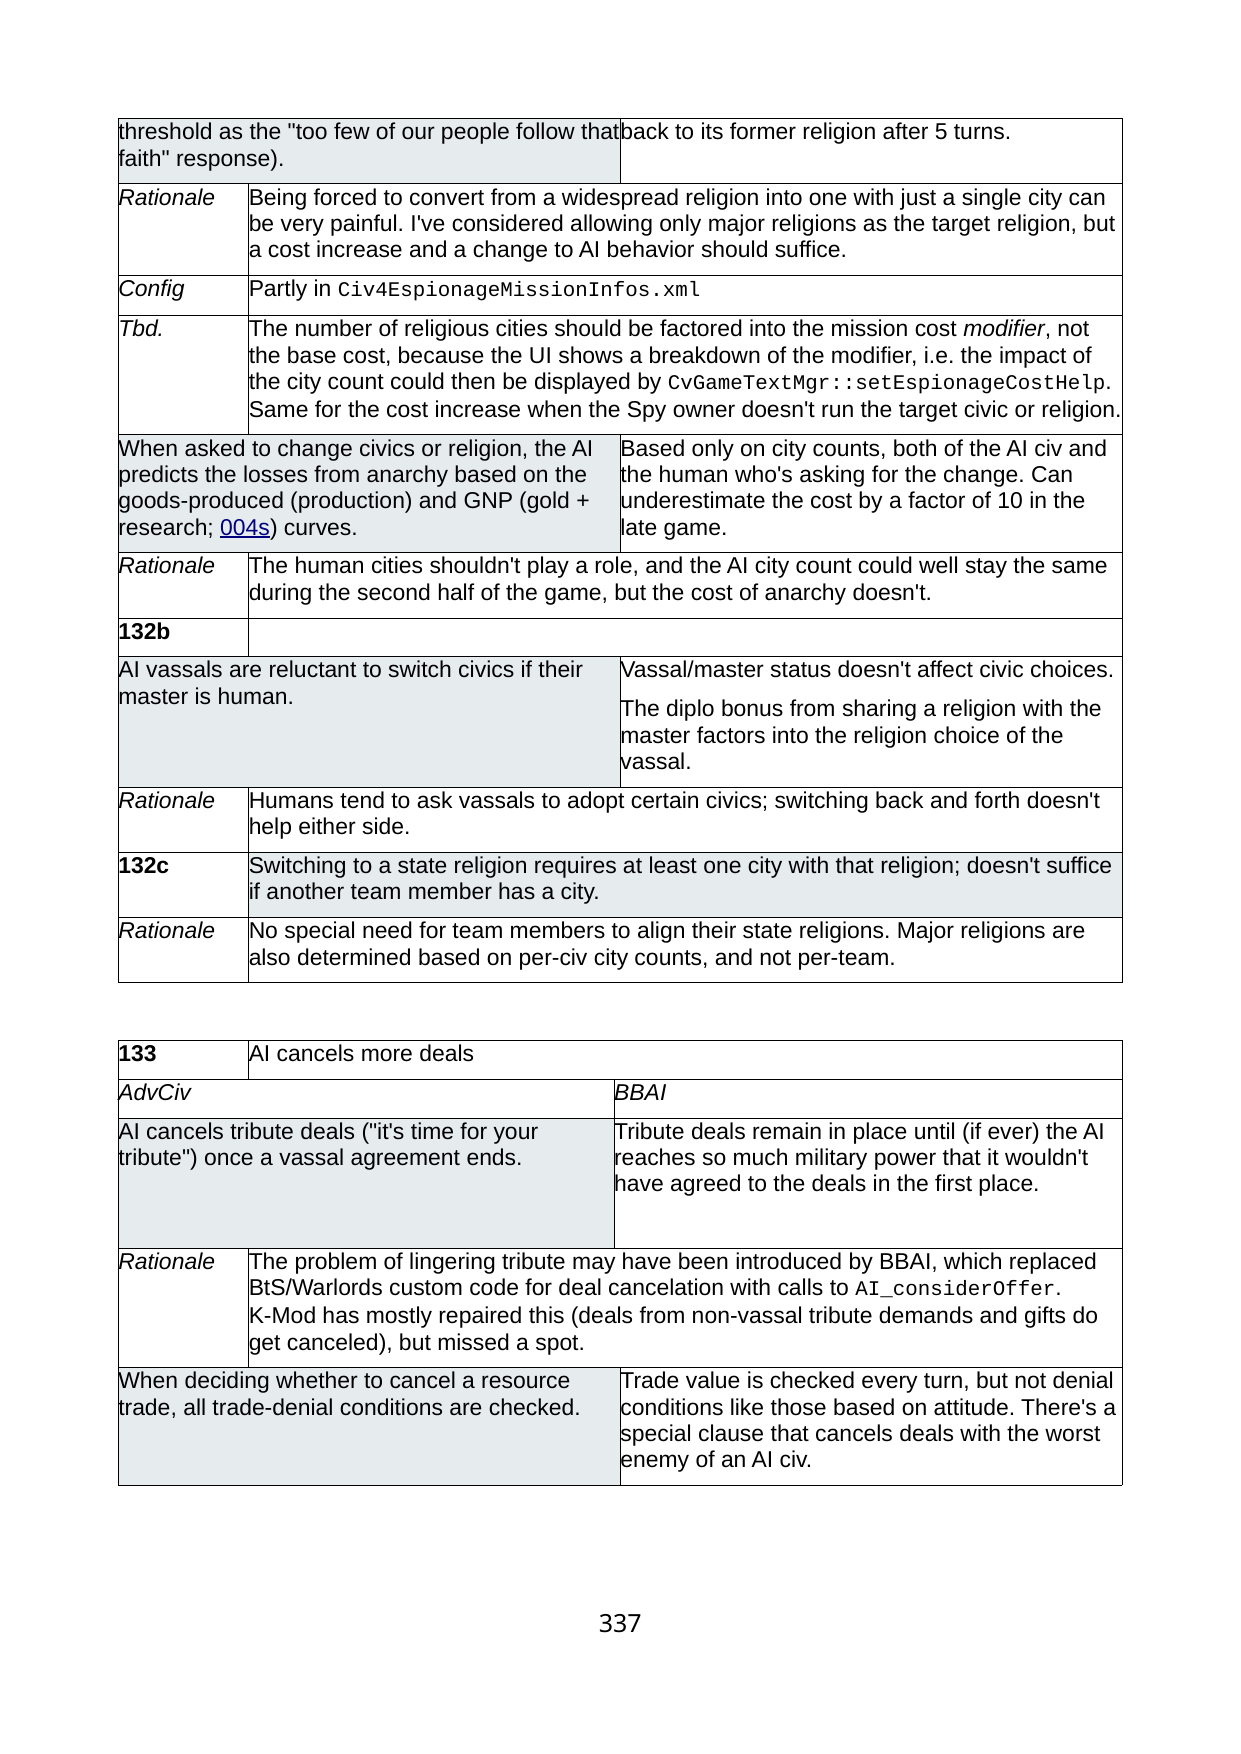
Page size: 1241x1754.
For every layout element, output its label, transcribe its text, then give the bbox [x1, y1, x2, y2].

table_cell When asked to change civics or religion, the AI predicts the losses from anarchy based on the goods-produced (production) and GNP (gold + research; 004s) curves. [119, 435, 620, 552]
table_header 133 [119, 1041, 248, 1079]
table_cell AI cancels tribute deals ("it's time for your tribute") once a vassal agreement ends. [119, 1119, 614, 1248]
table_cell When deciding whether to cancel a resource trade, all trade-denial conditions are checked. [119, 1368, 620, 1485]
table_cell Rationale [119, 788, 248, 852]
table_cell threshold as the "too few of our people follow that faith" response). [119, 119, 620, 183]
table_cell [249, 619, 1122, 656]
table_cell BBAI [615, 1080, 1122, 1118]
table_cell Tbd. [119, 316, 248, 434]
table_cell back to its former religion after 5 turns. [621, 119, 1122, 183]
table_header AI cancels more deals [249, 1041, 1122, 1079]
table_cell Config [119, 276, 248, 315]
table_cell AdvCiv [119, 1080, 614, 1118]
table_cell 132c [119, 853, 248, 917]
table_cell Trade value is checked every turn, but not denial conditions like those based on attitude. There's a special clause that cancels deals with the worst enemy of an AI civ. [621, 1368, 1122, 1485]
table_cell AI vassals are reluctant to switch civics if their master is human. [119, 657, 620, 787]
table_cell The problem of lingering tribute may have been introduced by BBAI, which replaced BtS/Warlords custom code for deal cancelation with calls to AI_considerOffer. K‑Mod has mostly repaired this (deals from non-vassal tribute demands and gifts do get canceled), but missed a spot. [249, 1249, 1122, 1367]
table_cell Tribute deals remain in place until (if ever) the AI reaches so much military power that it wouldn't have agreed to the deals in the first place. [615, 1119, 1122, 1248]
table_cell Vassal/master status doesn't affect civic choices. The diplo bonus from sharing a religion with the master factors into the religion choice of the vassal. [621, 657, 1122, 787]
table_cell 132b [119, 619, 248, 656]
table_cell Switching to a state religion requires at least one city with that religion; doesn't suffice if another team member has a city. [249, 853, 1122, 917]
table_cell No special need for team members to align their state religions. Major religions are also determined based on per-civ city counts, and not per-team. [249, 918, 1122, 982]
table_cell The number of religious cities should be factored into the mission cost modifier, not the base cost, because the UI shows a breakdown of the modifier, i.e. the impact of the city count could then be displayed by CvGameTextMgr::setEspionageCostHelp. Same for the cost increase when the Spy owner doesn't run the target civic or religion. [249, 316, 1122, 434]
table_cell Partly in Civ4EspionageMissionInfos.xml [249, 276, 1122, 315]
table_cell Rationale [119, 553, 248, 617]
table_cell Rationale [119, 918, 248, 982]
table_cell The human cities shouldn't play a role, and the AI city count could well stay the same during the second half of the game, but the cost of anarchy doesn't. [249, 553, 1122, 617]
table_cell Being forced to convert from a widespread religion into one with just a single city can be very painful. I've considered allowing only major religions as the target religion, but a cost increase and a change to AI behavior should suffice. [249, 184, 1122, 275]
table_cell Humans tend to ask vassals to adopt certain civics; switching back and forth doesn't help either side. [249, 788, 1122, 852]
table_cell Rationale [119, 184, 248, 275]
table_cell Rationale [119, 1249, 248, 1367]
table_cell Based only on city counts, both of the AI civ and the human who's asking for the change. Can underestimate the cost by a factor of 10 in the late game. [621, 435, 1122, 552]
